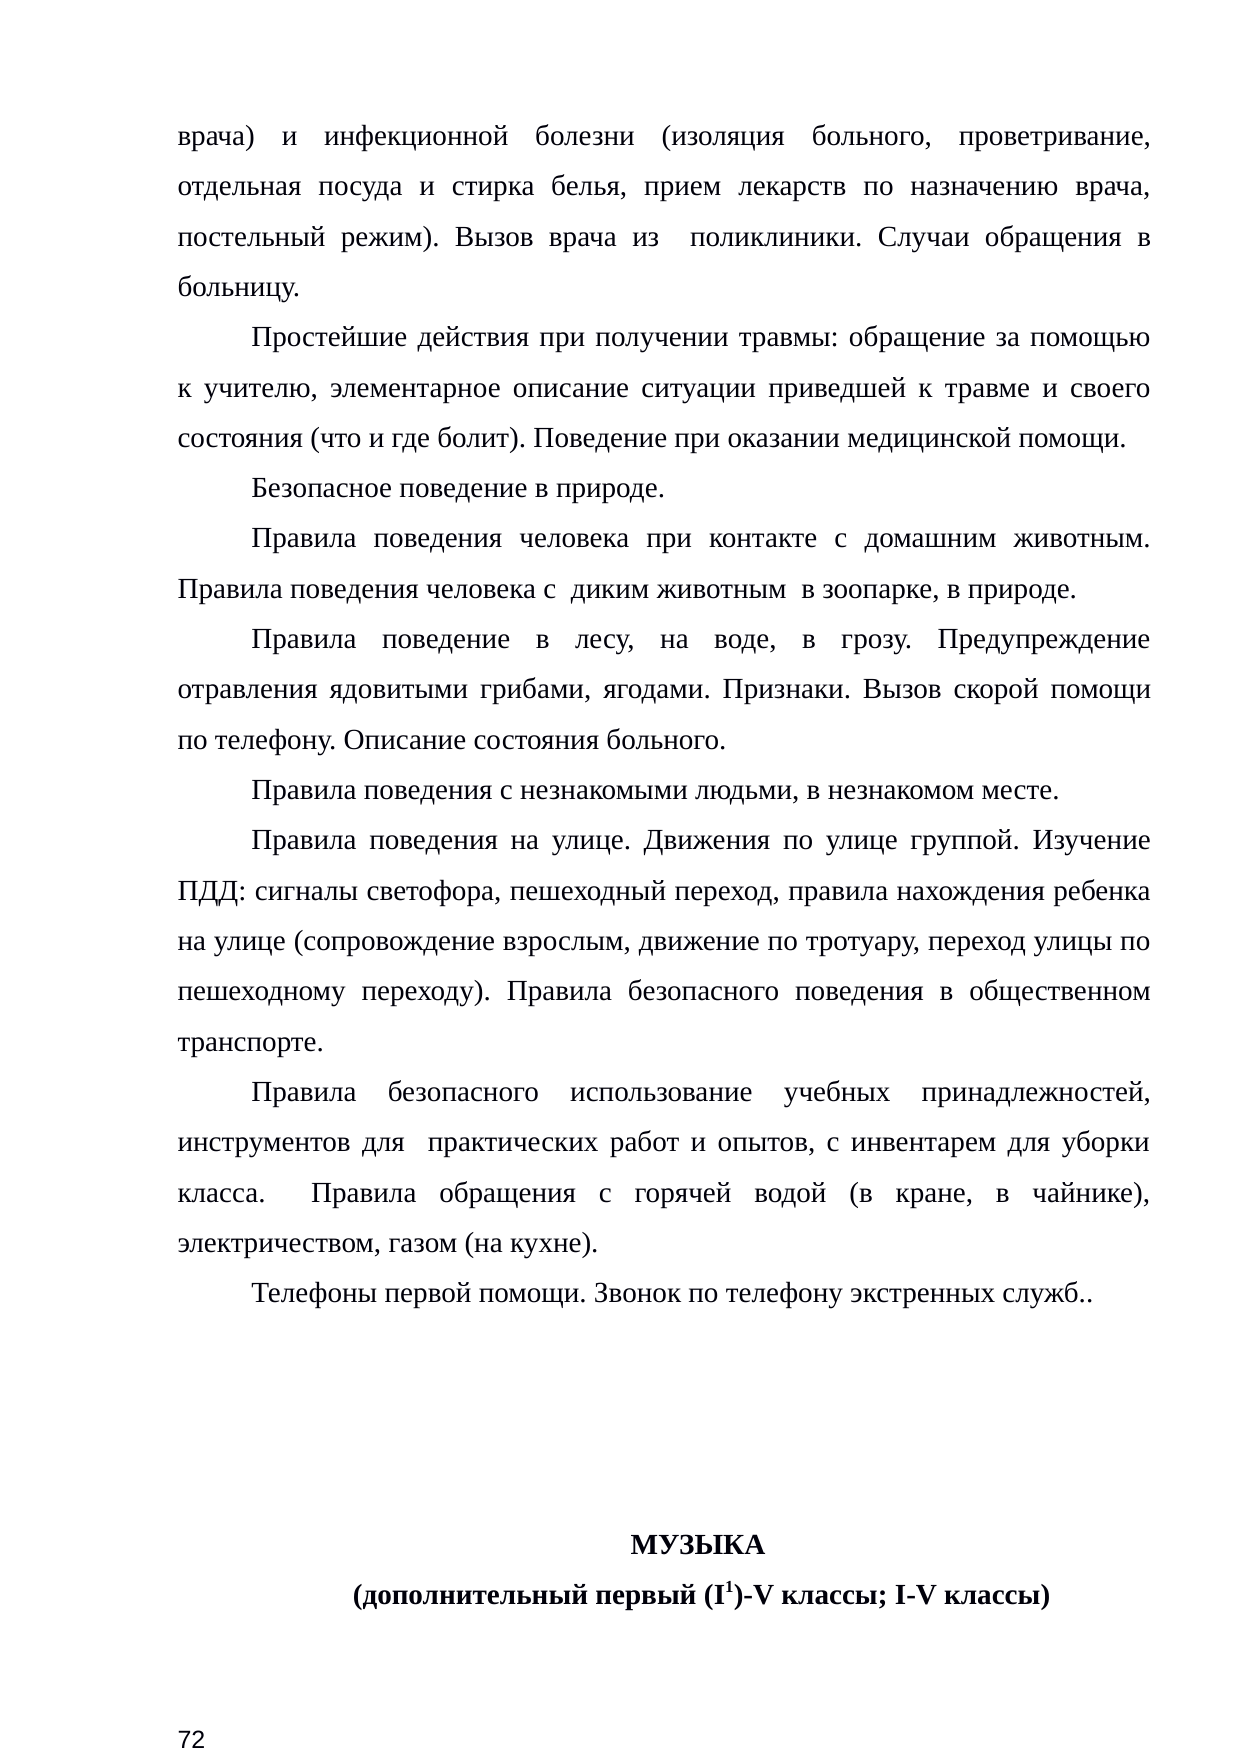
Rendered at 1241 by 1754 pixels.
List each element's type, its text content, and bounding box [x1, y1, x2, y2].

text МУЗЫКА [177, 1527, 1152, 1560]
text Правила поведения с незнакомыми людьми, в незнакомом месте. [177, 772, 1152, 806]
text Правила безопасного использование учебных принадлежностей, инструментов для практических работ и опытов, с инвентарем для уборки класса. Правила обращения с горячей водой (в кране, в чайнике), электричеством, газом (на кухне). [177, 1074, 1152, 1258]
text Безопасное поведение в природе. [177, 470, 1152, 504]
text врача) и инфекционной болезни (изоляция больного, проветривание, отдельная посуда и стирка белья, прием лекарств по назначению врача, постельный режим). Вызов врача из поликлиники. Случаи обращения в больницу. [177, 118, 1152, 303]
text Правила поведения на улице. Движения по улице группой. Изучение ПДД: сигналы светофора, пешеходный переход, правила нахождения ребенка на улице (сопровождение взрослым, движение по тротуару, переход улицы по пешеходному переходу). Правила безопасного поведения в общественном транспорте. [177, 822, 1152, 1057]
text Правила поведения человека при контакте с домашним животным. Правила поведения человека с диким животным в зоопарке, в природе. [177, 521, 1152, 604]
text Правила поведение в лесу, на воде, в грозу. Предупреждение отравления ядовитыми грибами, ягодами. Признаки. Вызов скорой помощи по телефону. Описание состояния больного. [177, 621, 1152, 755]
text Телефоны первой помощи. Звонок по телефону экстренных служб.. [177, 1275, 1152, 1309]
text (дополнительный первый (I1)-V классы; I-V классы) [177, 1577, 1152, 1611]
text Простейшие действия при получении травмы: обращение за помощью к учителю, элементарное описание ситуации приведшей к травме и своего состояния (что и где болит). Поведение при оказании медицинской помощи. [177, 319, 1152, 453]
